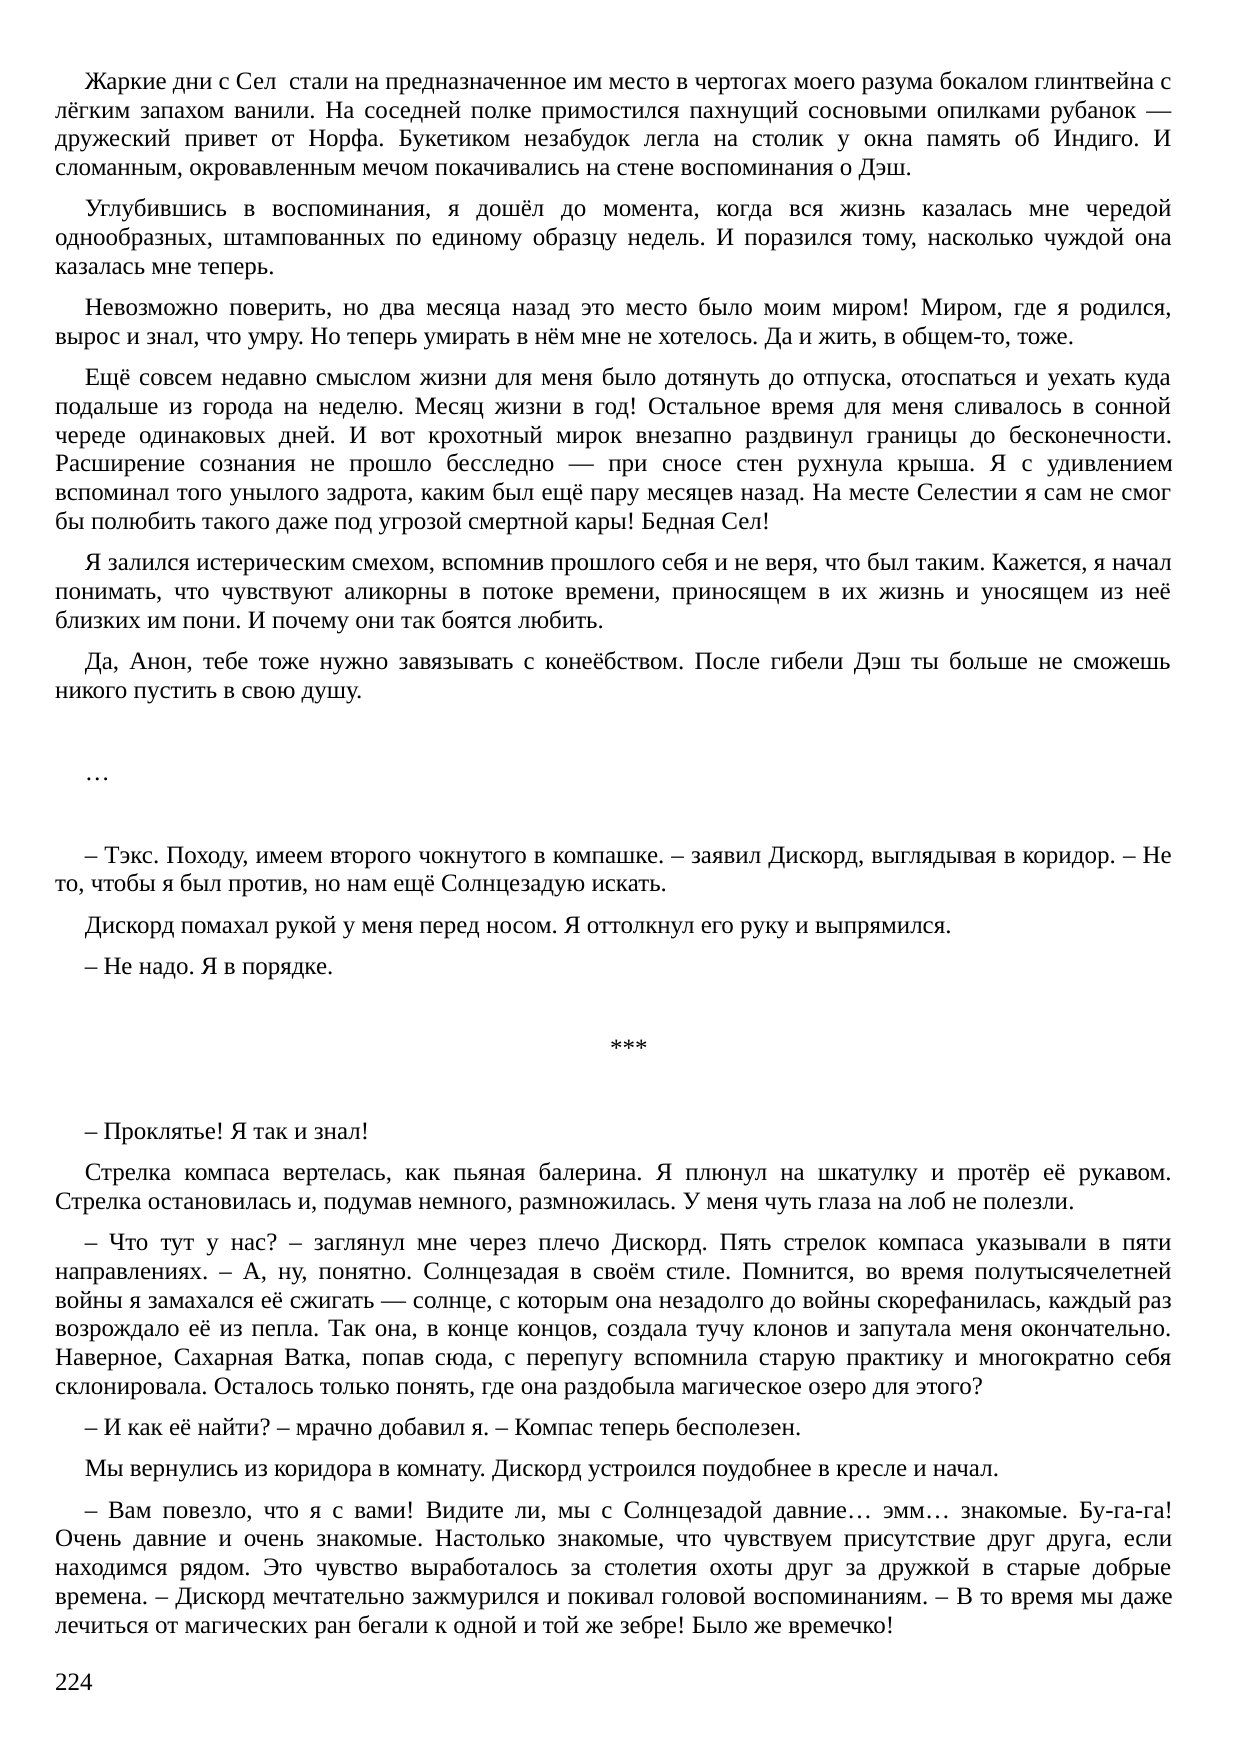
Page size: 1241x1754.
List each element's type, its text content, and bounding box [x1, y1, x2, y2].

text Ещё совсем недавно смыслом жизни для меня было дотянуть до отпуска, отоспаться и уехать куда подальше из города на неделю. Месяц жизни в год! Остальное время для меня сливалось в сонной череде одинаковых дней. И вот крохотный мирок внезапно раздвинул границы до бесконечности. Расширение сознания не прошло бесследно — при сносе стен рухнула крыша. Я с удивлением вспоминал того унылого задрота, каким был ещё пару месяцев назад. На месте Селестии я сам не смог бы полюбить такого даже под угрозой смертной кары! Бедная Сел! [55, 362, 1173, 535]
text *** [55, 1033, 1173, 1062]
text – Вам повезло, что я с вами! Видите ли, мы с Солнцезадой давние… эмм… знакомые. Бу-га-га! Очень давние и очень знакомые. Настолько знакомые, что чувствуем присутствие друг друга, если находимся рядом. Это чувство выработалось за столетия охоты друг за дружкой в старые добрые времена. – Дискорд мечтательно зажмурился и покивал головой воспоминаниям. – В то время мы даже лечиться от магических ран бегали к одной и той же зебре! Было же времечко! [55, 1495, 1173, 1638]
text Невозможно поверить, но два месяца назад это место было моим миром! Миром, где я родился, вырос и знал, что умру. Но теперь умирать в нём мне не хотелось. Да и жить, в общем-то, тоже. [55, 292, 1173, 350]
text – Не надо. Я в порядке. [55, 951, 1173, 980]
text Стрелка компаса вертелась, как пьяная балерина. Я плюнул на шкатулку и протёр её рукавом. Стрелка остановилась и, подумав немного, размножилась. У меня чуть глаза на лоб не полезли. [55, 1157, 1173, 1215]
text Мы вернулись из коридора в комнату. Дискорд устроился поудобнее в кресле и начал. [55, 1453, 1173, 1482]
text – Тэкс. Походу, имеем второго чокнутого в компашке. – заявил Дискорд, выглядывая в коридор. – Не то, чтобы я был против, но нам ещё Солнцезадую искать. [55, 840, 1173, 897]
text – Проклятье! Я так и знал! [55, 1116, 1173, 1145]
text Я залился истерическим смехом, вспомнив прошлого себя и не веря, что был таким. Кажется, я начал понимать, что чувствуют аликорны в потоке времени, приносящем в их жизнь и уносящем из неё близких им пони. И почему они так боятся любить. [55, 547, 1173, 633]
text Дискорд помахал рукой у меня перед носом. Я оттолкнул его руку и выпрямился. [55, 910, 1173, 938]
text Да, Анон, тебе тоже нужно завязывать с конеёбством. После гибели Дэш ты больше не сможешь никого пустить в свою душу. [55, 646, 1173, 703]
text – Что тут у нас? – заглянул мне через плечо Дискорд. Пять стрелок компаса указывали в пяти направлениях. – А, ну, понятно. Солнцезадая в своём стиле. Помнится, во время полутысячелетней войны я замахался её сжигать — солнце, с которым она незадолго до войны скорефанилась, каждый раз возрождало её из пепла. Так она, в конце концов, создала тучу клонов и запутала меня окончательно. Наверное, Сахарная Ватка, попав сюда, с перепугу вспомнила старую практику и многократно себя склонировала. Осталось только понять, где она раздобыла магическое озеро для этого? [55, 1227, 1173, 1400]
text … [55, 757, 1173, 786]
text – И как её найти? – мрачно добавил я. – Компас теперь бесполезен. [55, 1412, 1173, 1441]
text Жаркие дни с Сел стали на предназначенное им место в чертогах моего разума бокалом глинтвейна с лёгким запахом ванили. На соседней полке примостился пахнущий сосновыми опилками рубанок — дружеский привет от Норфа. Букетиком незабудок легла на столик у окна память об Индиго. И сломанным, окровавленным мечом покачивались на стене воспоминания о Дэш. [55, 66, 1173, 181]
text Углубившись в воспоминания, я дошёл до момента, когда вся жизнь казалась мне чередой однообразных, штампованных по единому образцу недель. И поразился тому, насколько чуждой она казалась мне теперь. [55, 193, 1173, 280]
